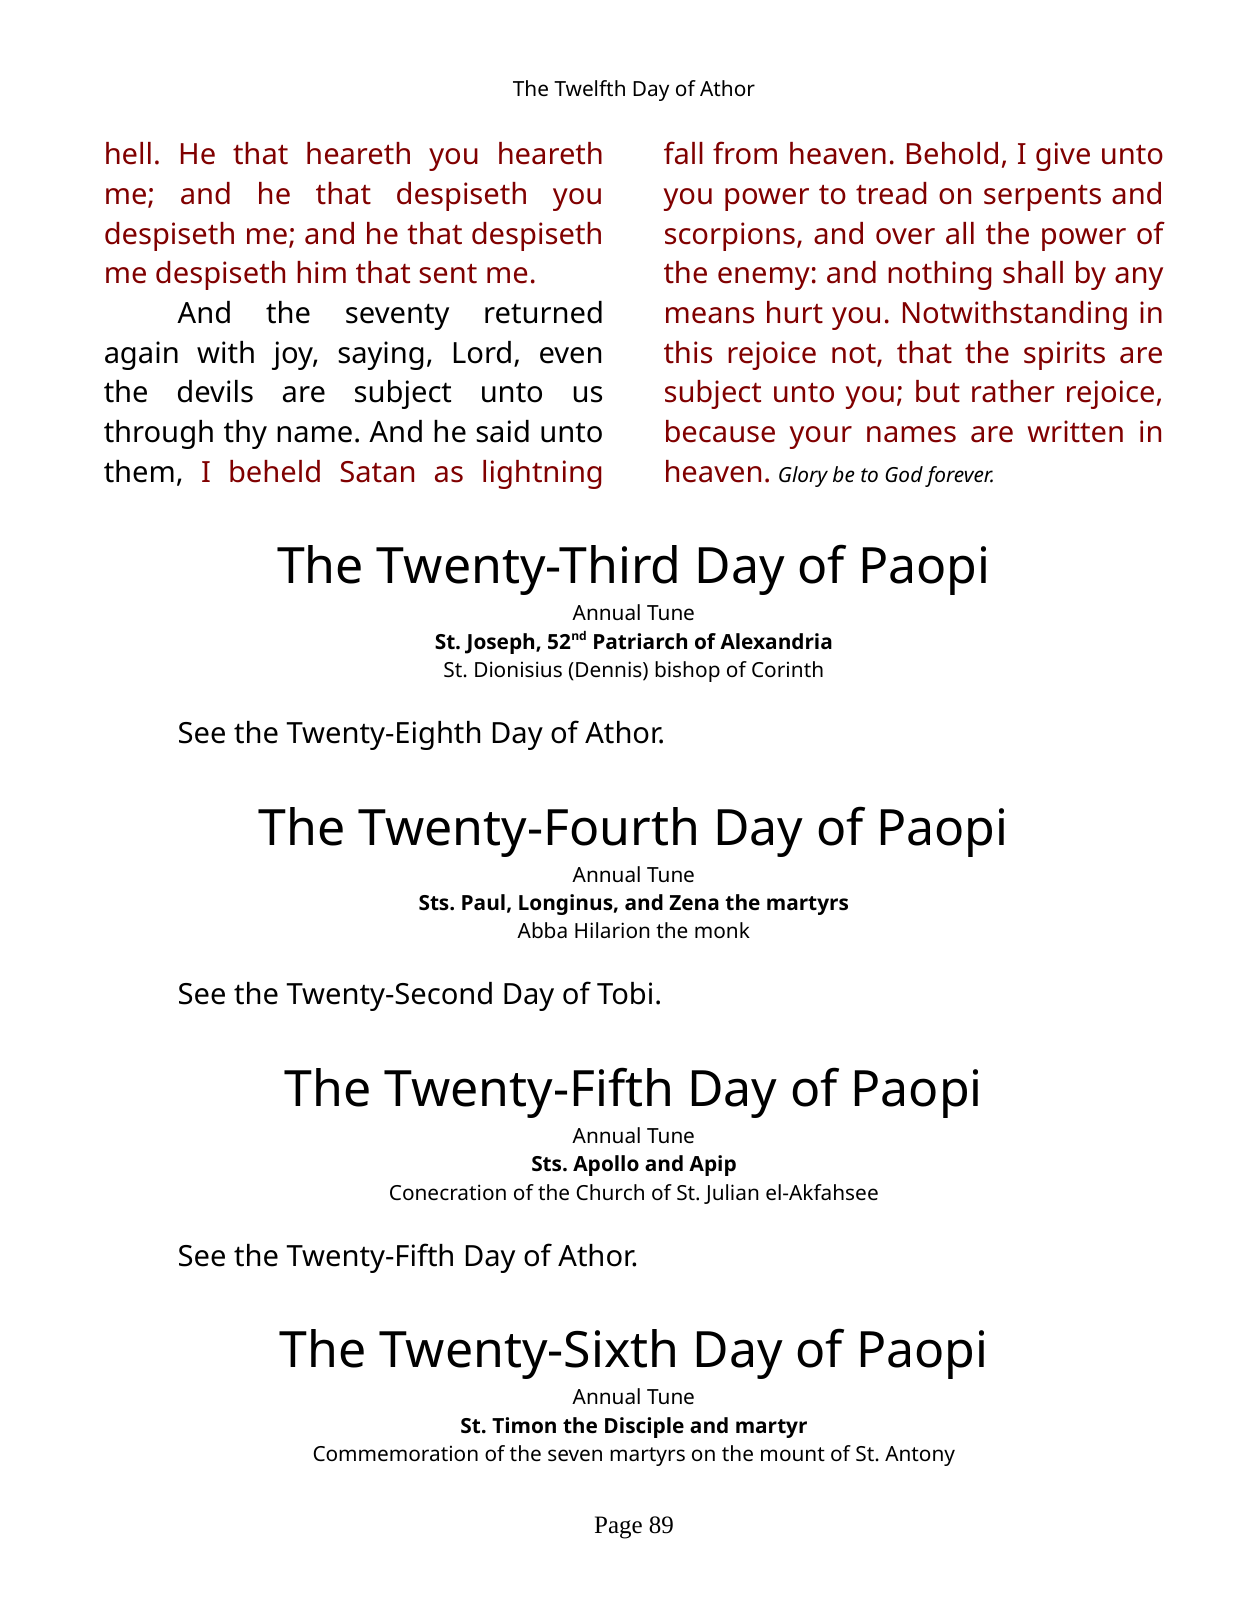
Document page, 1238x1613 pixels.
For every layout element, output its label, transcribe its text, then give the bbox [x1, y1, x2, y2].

text St. Dionisius (Dennis) bishop of Corinth [103, 655, 1164, 684]
text Conecration of the Church of St. Julian el-Akfahsee [103, 1178, 1164, 1206]
text hell. He that heareth you heareth me; and he that despiseth you despiseth me; and he that despiseth me despiseth him that sent me. [103, 133, 604, 292]
text The Twenty-Sixth Day of Paopi [103, 1314, 1164, 1382]
text Sts. Paul, Longinus, and Zena the martyrs [103, 888, 1164, 917]
text Abba Hilarion the monk [103, 917, 1164, 945]
text Annual Tune [103, 1121, 1164, 1149]
text Annual Tune [103, 860, 1164, 888]
text The Twenty-Fifth Day of Paopi [103, 1053, 1164, 1121]
text St. Timon the Disciple and martyr [103, 1411, 1164, 1439]
text Annual Tune [103, 598, 1164, 627]
text And the seventy returned again with joy, saying, Lord, even the devils are subject unto us through thy name. And he said unto them, I beheld Satan as lightning [103, 292, 604, 491]
text See the Twenty-Eighth Day of Athor. [103, 712, 1164, 752]
text The Twenty-Third Day of Paopi [103, 530, 1164, 598]
text The Twelfth Day of Athor [102, 74, 1165, 102]
text See the Twenty-Second Day of Tobi. [103, 973, 1164, 1013]
text See the Twenty-Fifth Day of Athor. [103, 1235, 1164, 1274]
text Sts. Apollo and Apip [103, 1149, 1164, 1178]
text Annual Tune [103, 1382, 1164, 1411]
text fall from heaven. Behold, I give unto you power to tread on serpents and scorpions, and over all the power of the enemy: and nothing shall by any means hurt you. Notwithstanding in this rejoice not, that the spirits are subject unto you; but rather rejoice, because your names are written in heaven. Glory be to God forever. [663, 133, 1164, 491]
text The Twenty-Fourth Day of Paopi [103, 792, 1164, 860]
text St. Joseph, 52nd Patriarch of Alexandria [103, 627, 1164, 655]
text Commemoration of the seven martyrs on the mount of St. Antony [103, 1439, 1164, 1468]
